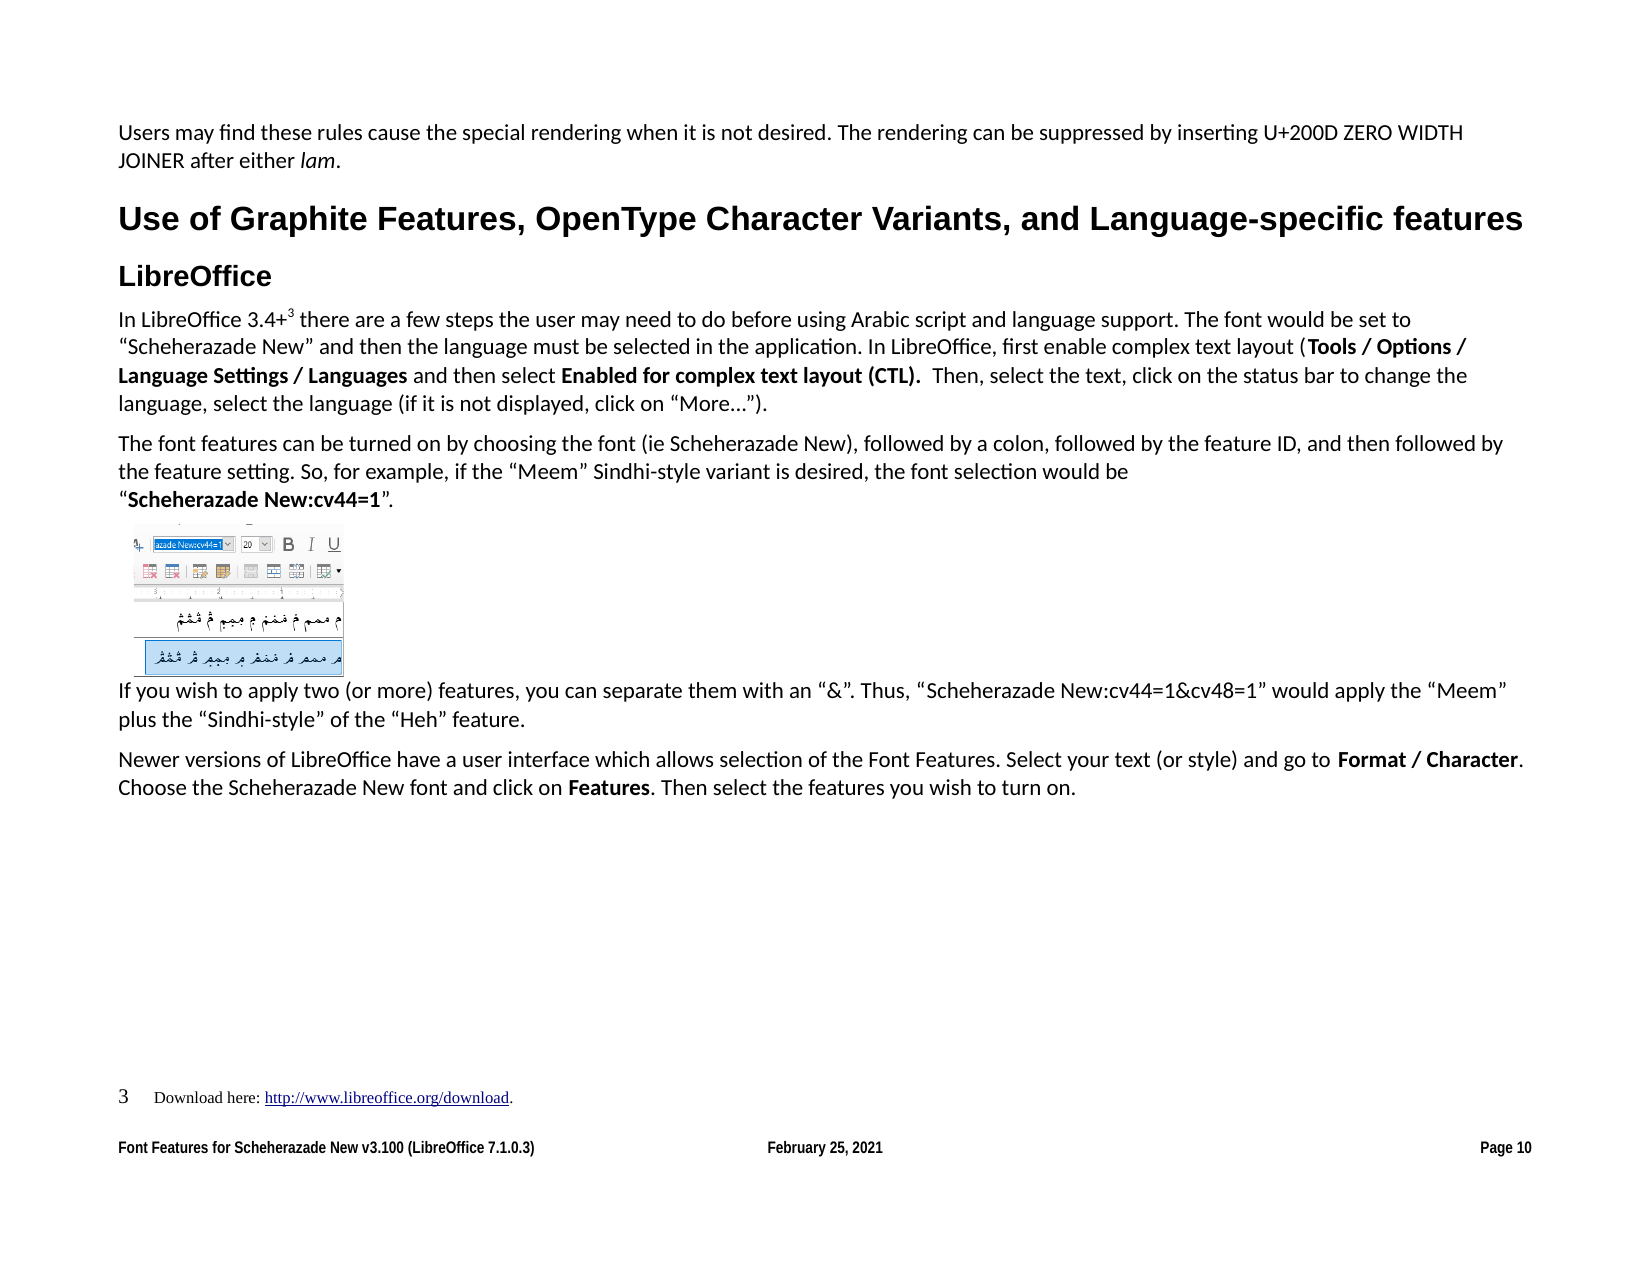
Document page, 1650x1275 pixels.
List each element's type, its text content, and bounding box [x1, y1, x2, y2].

picture [133, 524, 344, 677]
text Download here: http://www.libreoffice.org/download. [118, 1084, 1532, 1108]
subtitle LibreOffice [118, 259, 1532, 292]
text If you wish to apply two (or more) features, you can separate them with an “&”. Thus, “Scheherazade New:cv44=1&cv48=1” would apply the “Meem” plus the “Sindhi-style” of the “Heh” feature. [118, 677, 1532, 733]
text Newer versions of LibreOffice have a user interface which allows selection of the Font Features. Select your text (or style) and go to Format / Character. Choose the Scheherazade New font and click on Features. Then select the features you wish to turn on. [118, 745, 1532, 801]
subtitle Use of Graphite Features, OpenType Character Variants, and Language-specific features [118, 199, 1532, 238]
text In LibreOffice 3.4+ there are a few steps the user may need to do before using Arabic script and language support. The font would be set to “Scheherazade New” and then the language must be selected in the application. In LibreOffice, first enable complex text layout (Tools / Options / Language Settings / Languages and then select Enabled for complex text layout (CTL). Then, select the text, click on the status bar to change the language, select the language (if it is not displayed, click on “More...”). [118, 305, 1532, 417]
text The font features can be turned on by choosing the font (ie Scheherazade New), followed by a colon, followed by the feature ID, and then followed by the feature setting. So, for example, if the “Meem” Sindhi-style variant is desired, the font selection would be “Scheherazade New:cv44=1”. [118, 429, 1532, 513]
text Users may find these rules cause the special rendering when it is not desired. The rendering can be suppressed by inserting U+200D ZERO WIDTH JOINER after either lam. [118, 118, 1532, 174]
